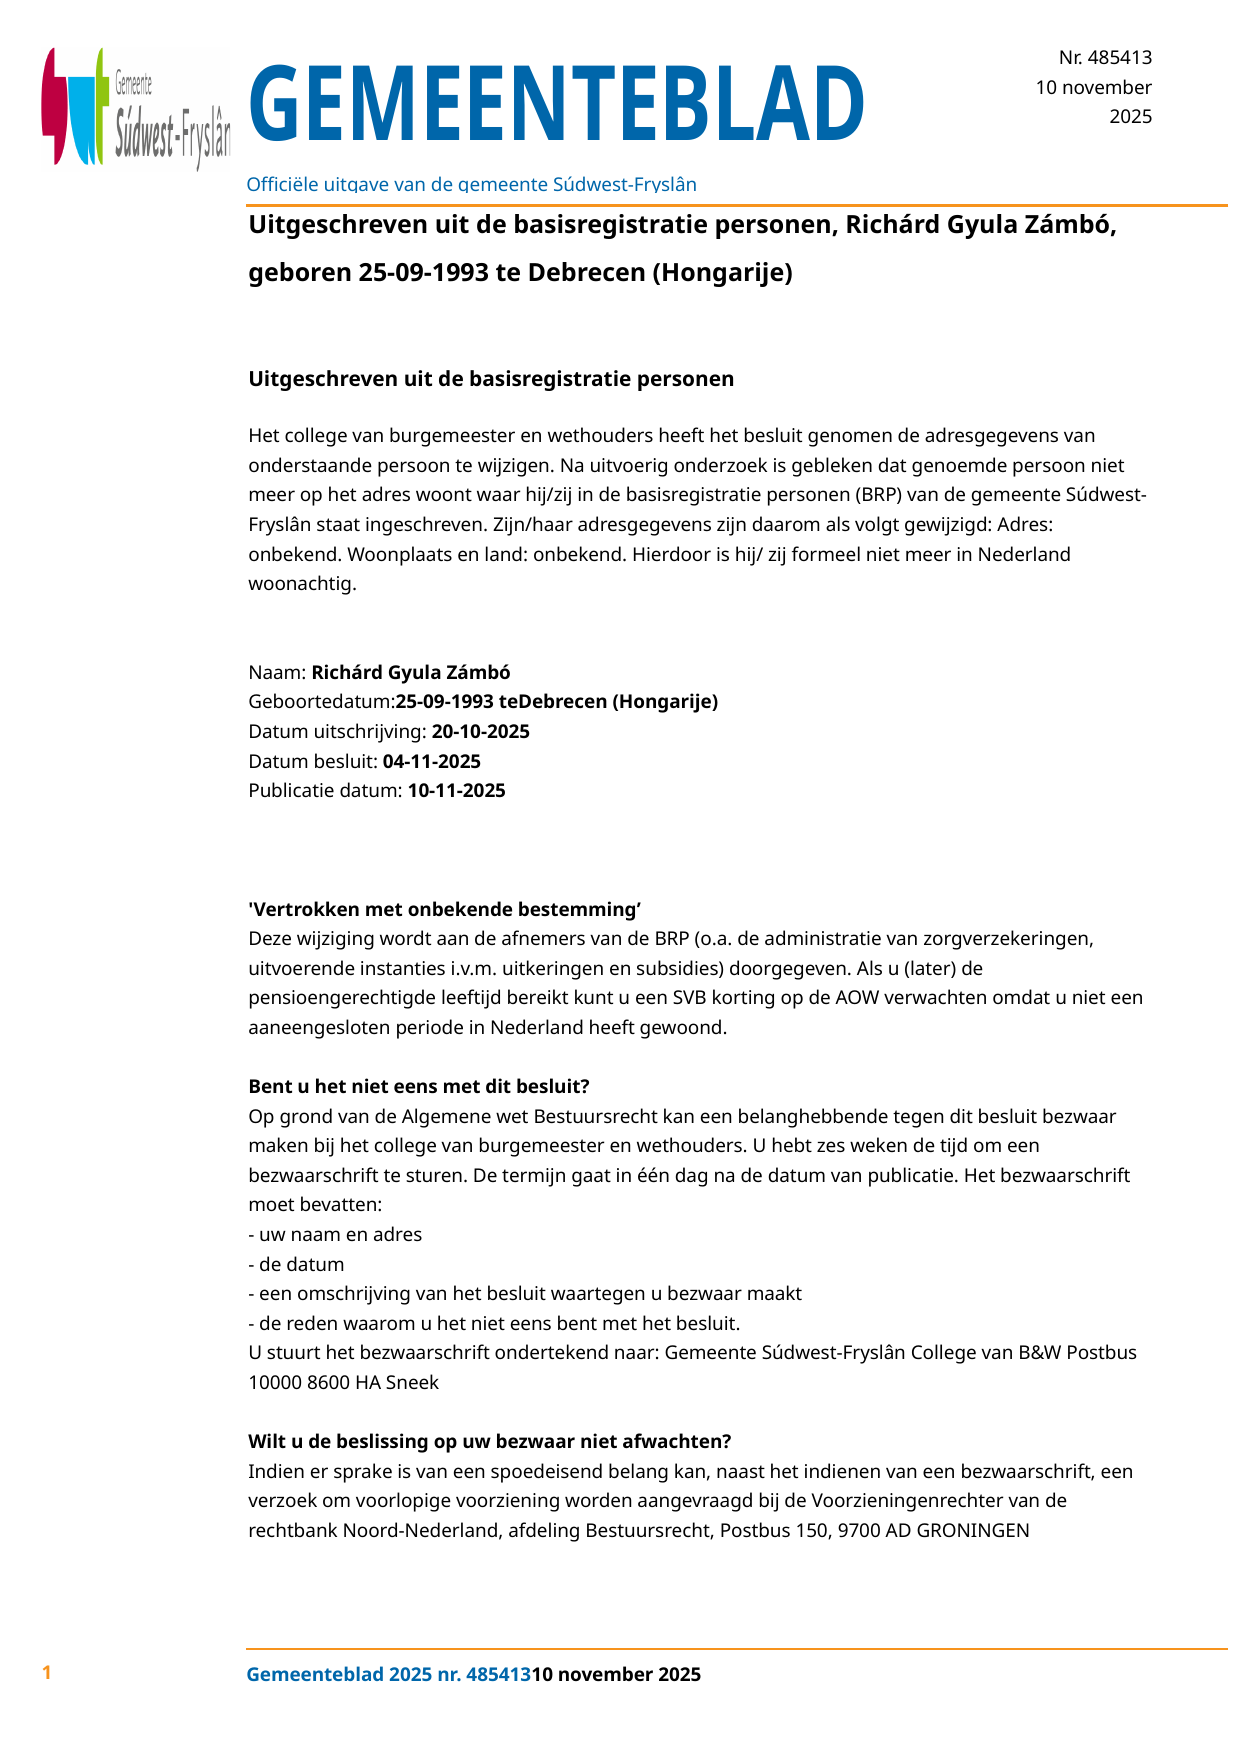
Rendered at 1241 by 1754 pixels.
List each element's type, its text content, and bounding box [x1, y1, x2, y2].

text Naam: Richárd Gyula Zámbó [248, 659, 1152, 685]
text Geboortedatum:25-09-1993 teDebrecen (Hongarije) [248, 689, 1152, 714]
text Wilt u de beslissing op uw bezwaar niet afwachten? [248, 1428, 1152, 1454]
picture [41, 47, 231, 172]
text Datum besluit: 04-11-2025 [248, 748, 1152, 774]
text Indien er sprake is van een spoedeisend belang kan, naast het indienen van een bezwaarschrift, een verzoek om voorlopige voorziening worden aangevraagd bij de Voorzieningenrechter van de rechtbank Noord-Nederland, afdeling Bestuursrecht, Postbus 150, 9700 AD GRONINGEN [248, 1458, 1152, 1543]
text Bent u het niet eens met dit besluit? [248, 1073, 1152, 1099]
text Publicatie datum: 10-11-2025 [248, 777, 1152, 803]
text - de datum [248, 1251, 1152, 1277]
text Uitgeschreven uit de basisregistratie personen [248, 364, 1152, 393]
text 'Vertrokken met onbekende bestemming’ [248, 896, 1152, 922]
text Op grond van de Algemene wet Bestuursrecht kan een belanghebbende tegen dit besluit bezwaar maken bij het college van burgemeester en wethouders. U hebt zes weken de tijd om een bezwaarschrift te sturen. De termijn gaat in één dag na de datum van publicatie. Het bezwaarschrift moet bevatten: [248, 1103, 1152, 1217]
text Datum uitschrijving: 20-10-2025 [248, 718, 1152, 744]
text Deze wijziging wordt aan de afnemers van de BRP (o.a. de administratie van zorgverzekeringen, uitvoerende instanties i.v.m. uitkeringen en subsidies) doorgegeven. Als u (later) de pensioengerechtigde leeftijd bereikt kunt u een SVB korting op de AOW verwachten omdat u niet een aaneengesloten periode in Nederland heeft gewoond. [248, 925, 1152, 1040]
text - de reden waarom u het niet eens bent met het besluit. [248, 1310, 1152, 1336]
text Uitgeschreven uit de basisregistratie personen, Richárd Gyula Zámbó, geboren 25-09-1993 te Debrecen (Hongarije) [248, 207, 1152, 288]
text U stuurt het bezwaarschrift ondertekend naar: Gemeente Súdwest-Fryslân College van B&W Postbus 10000 8600 HA Sneek [248, 1339, 1152, 1395]
text Het college van burgemeester en wethouders heeft het besluit genomen de adresgegevens van onderstaande persoon te wijzigen. Na uitvoerig onderzoek is gebleken dat genoemde persoon niet meer op het adres woont waar hij/zij in de basisregistratie personen (BRP) van de gemeente Súdwest-Fryslân staat ingeschreven. Zijn/haar adresgegevens zijn daarom als volgt gewijzigd: Adres: onbekend. Woonplaats en land: onbekend. Hierdoor is hij/ zij formeel niet meer in Nederland woonachtig. [248, 422, 1152, 596]
text - een omschrijving van het besluit waartegen u bezwaar maakt [248, 1280, 1152, 1306]
text - uw naam en adres [248, 1221, 1152, 1247]
